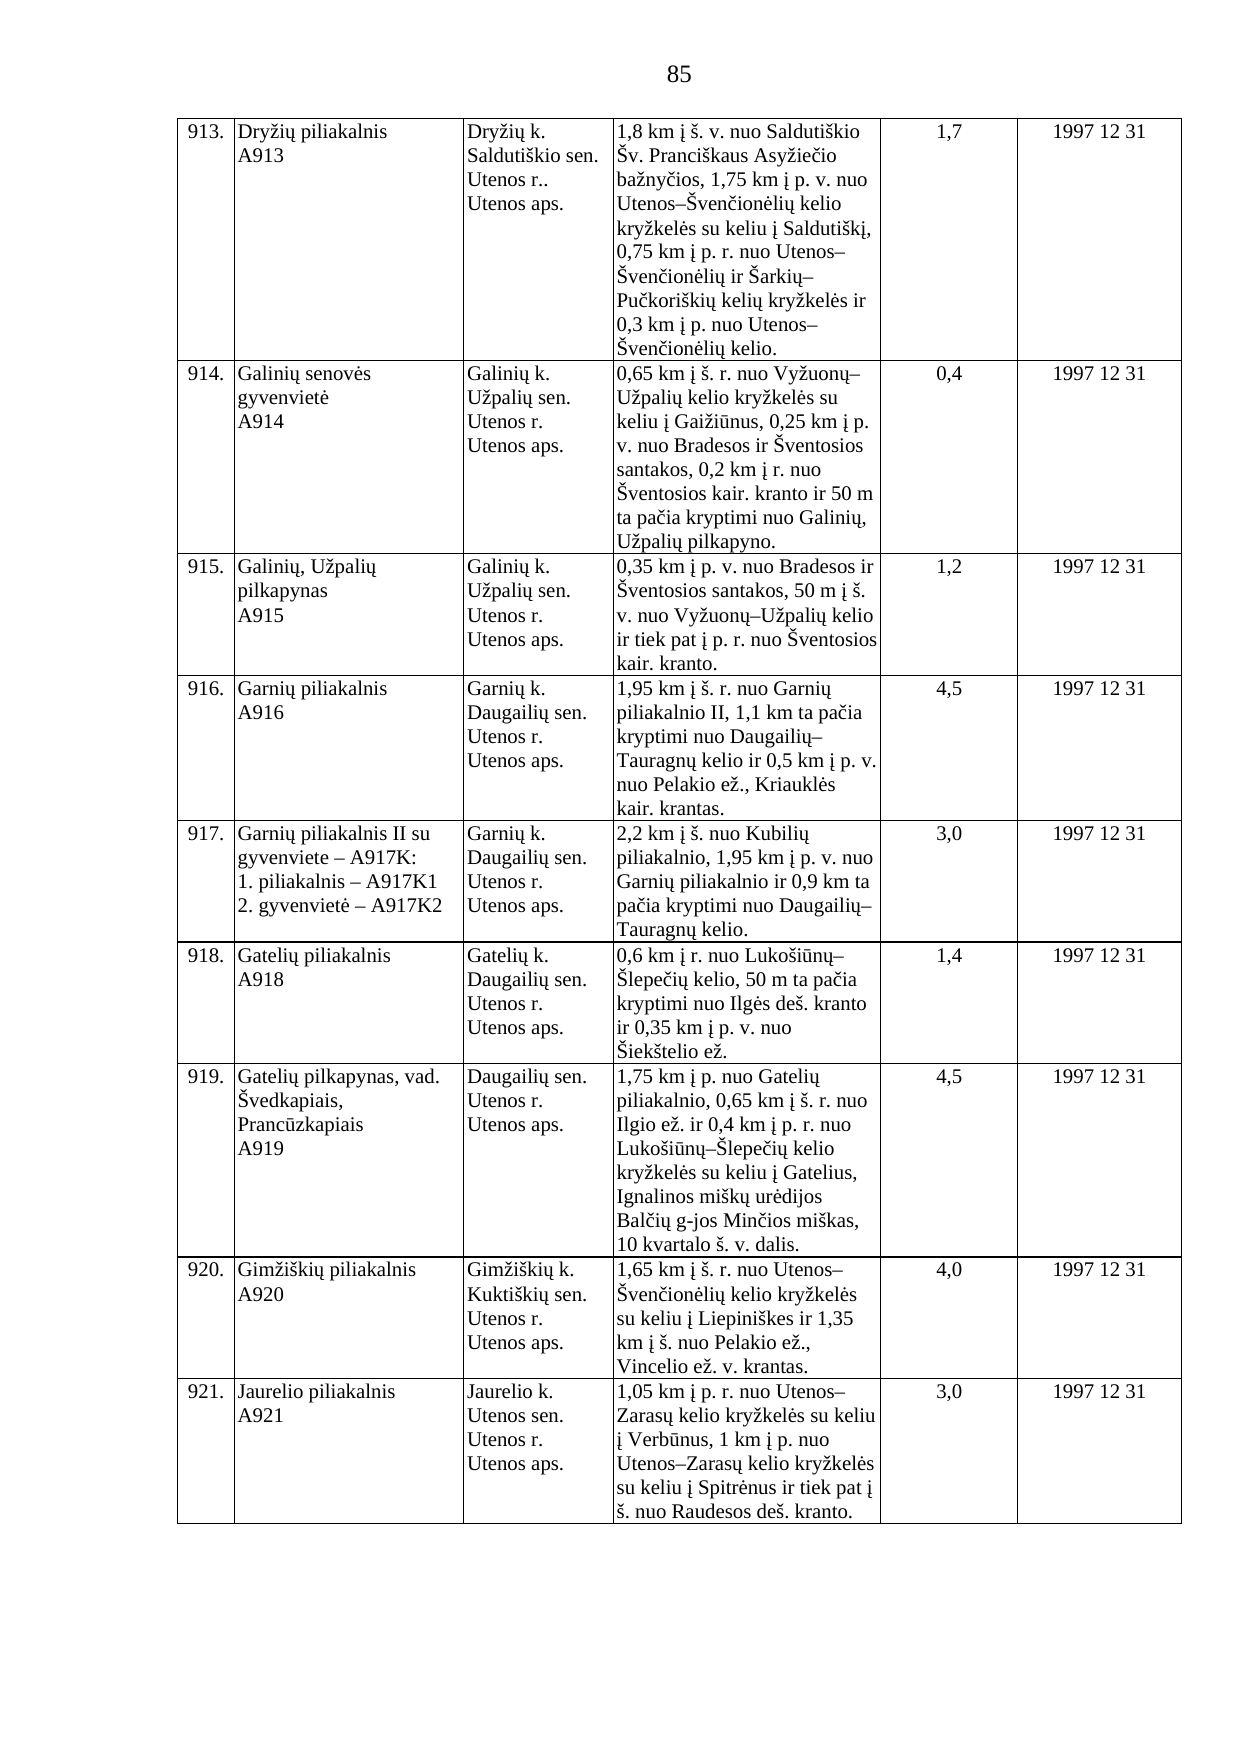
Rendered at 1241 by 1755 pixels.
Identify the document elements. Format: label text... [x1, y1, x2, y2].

table_cell 1,75 km į p. nuo Gatelių piliakalnio, 0,65 km į š. r. nuo Ilgio ež. ir 0,4 km į p. r. nuo Lukošiūnų–Šlepečių kelio kryžkelės su keliu į Gatelius, Ignalinos miškų urėdijos Balčių g-jos Minčios miškas, 10 kvartalo š. v. dalis. [614, 1064, 880, 1256]
table_cell 919. [178, 1064, 234, 1256]
table_cell Gatelių piliakalnis A918 [235, 943, 463, 1063]
table_cell 4,5 [881, 676, 1017, 820]
table_cell 1,7 [881, 119, 1017, 360]
table_cell 1,05 km į p. r. nuo Utenos–Zarasų kelio kryžkelės su keliu į Verbūnus, 1 km į p. nuo Utenos–Zarasų kelio kryžkelės su keliu į Spitrėnus ir tiek pat į š. nuo Raudesos deš. kranto. [614, 1379, 880, 1523]
table_cell 1997 12 31 [1018, 554, 1181, 675]
table_cell Galinių senovės gyvenvietė A914 [235, 361, 463, 553]
table_cell 2,2 km į š. nuo Kubilių piliakalnio, 1,95 km į p. v. nuo Garnių piliakalnio ir 0,9 km ta pačia kryptimi nuo Daugailių–Tauragnų kelio. [614, 821, 880, 941]
table_cell Garnių piliakalnis II su gyvenviete – A917K: 1. piliakalnis – A917K1 2. gyvenvietė – A917K2 [235, 821, 463, 941]
table_cell Dryžių k. Saldutiškio sen. Utenos r.. Utenos aps. [464, 119, 613, 360]
table_cell 0,6 km į r. nuo Lukošiūnų–Šlepečių kelio, 50 m ta pačia kryptimi nuo Ilgės deš. kranto ir 0,35 km į p. v. nuo Šiekštelio ež. [614, 943, 880, 1063]
table_cell 913. [178, 119, 234, 360]
table_cell Garnių k. Daugailių sen. Utenos r. Utenos aps. [464, 821, 613, 941]
table_cell 0,65 km į š. r. nuo Vyžuonų–Užpalių kelio kryžkelės su keliu į Gaižiūnus, 0,25 km į p. v. nuo Bradesos ir Šventosios santakos, 0,2 km į r. nuo Šventosios kair. kranto ir 50 m ta pačia kryptimi nuo Galinių, Užpalių pilkapyno. [614, 361, 880, 553]
table_cell 1,65 km į š. r. nuo Utenos–Švenčionėlių kelio kryžkelės su keliu į Liepiniškes ir 1,35 km į š. nuo Pelakio ež., Vincelio ež. v. krantas. [614, 1258, 880, 1378]
table_cell 3,0 [881, 821, 1017, 941]
table_cell 1997 12 31 [1018, 943, 1181, 1063]
table_cell Garnių piliakalnis A916 [235, 676, 463, 820]
table_cell 917. [178, 821, 234, 941]
table_cell Galinių k. Užpalių sen. Utenos r. Utenos aps. [464, 361, 613, 553]
table_cell Gatelių pilkapynas, vad. Švedkapiais, Prancūzkapiais A919 [235, 1064, 463, 1256]
table_cell 1,95 km į š. r. nuo Garnių piliakalnio II, 1,1 km ta pačia kryptimi nuo Daugailių–Tauragnų kelio ir 0,5 km į p. v. nuo Pelakio ež., Kriauklės kair. krantas. [614, 676, 880, 820]
table_cell 4,0 [881, 1258, 1017, 1378]
table_cell Daugailių sen. Utenos r. Utenos aps. [464, 1064, 613, 1256]
table_cell Galinių, Užpalių pilkapynas A915 [235, 554, 463, 675]
table_cell Jaurelio k. Utenos sen. Utenos r. Utenos aps. [464, 1379, 613, 1523]
table_cell 1997 12 31 [1018, 1379, 1181, 1523]
table_cell 914. [178, 361, 234, 553]
table_cell 4,5 [881, 1064, 1017, 1256]
table_cell 3,0 [881, 1379, 1017, 1523]
table_cell Gatelių k. Daugailių sen. Utenos r. Utenos aps. [464, 943, 613, 1063]
table_cell Gimžiškių k. Kuktiškių sen. Utenos r. Utenos aps. [464, 1258, 613, 1378]
table_cell 1,4 [881, 943, 1017, 1063]
table_cell 918. [178, 943, 234, 1063]
table_cell 921. [178, 1379, 234, 1523]
table_cell 1997 12 31 [1018, 361, 1181, 553]
table_cell 1997 12 31 [1018, 676, 1181, 820]
table_cell 915. [178, 554, 234, 675]
table_cell 1,2 [881, 554, 1017, 675]
table_cell 1997 12 31 [1018, 119, 1181, 360]
table_cell Galinių k. Užpalių sen. Utenos r. Utenos aps. [464, 554, 613, 675]
table_cell Garnių k. Daugailių sen. Utenos r. Utenos aps. [464, 676, 613, 820]
table_cell 0,4 [881, 361, 1017, 553]
table_cell 1997 12 31 [1018, 821, 1181, 941]
table_cell Gimžiškių piliakalnis A920 [235, 1258, 463, 1378]
table_cell 916. [178, 676, 234, 820]
table_cell 920. [178, 1258, 234, 1378]
table_cell 1,8 km į š. v. nuo Saldutiškio Šv. Pranciškaus Asyžiečio bažnyčios, 1,75 km į p. v. nuo Utenos–Švenčionėlių kelio kryžkelės su keliu į Saldutiškį, 0,75 km į p. r. nuo Utenos–Švenčionėlių ir Šarkių–Pučkoriškių kelių kryžkelės ir 0,3 km į p. nuo Utenos–Švenčionėlių kelio. [614, 119, 880, 360]
table_cell Jaurelio piliakalnis A921 [235, 1379, 463, 1523]
table_cell 1997 12 31 [1018, 1258, 1181, 1378]
table_cell Dryžių piliakalnis A913 [235, 119, 463, 360]
table_cell 1997 12 31 [1018, 1064, 1181, 1256]
table_cell 0,35 km į p. v. nuo Bradesos ir Šventosios santakos, 50 m į š. v. nuo Vyžuonų–Užpalių kelio ir tiek pat į p. r. nuo Šventosios kair. kranto. [614, 554, 880, 675]
